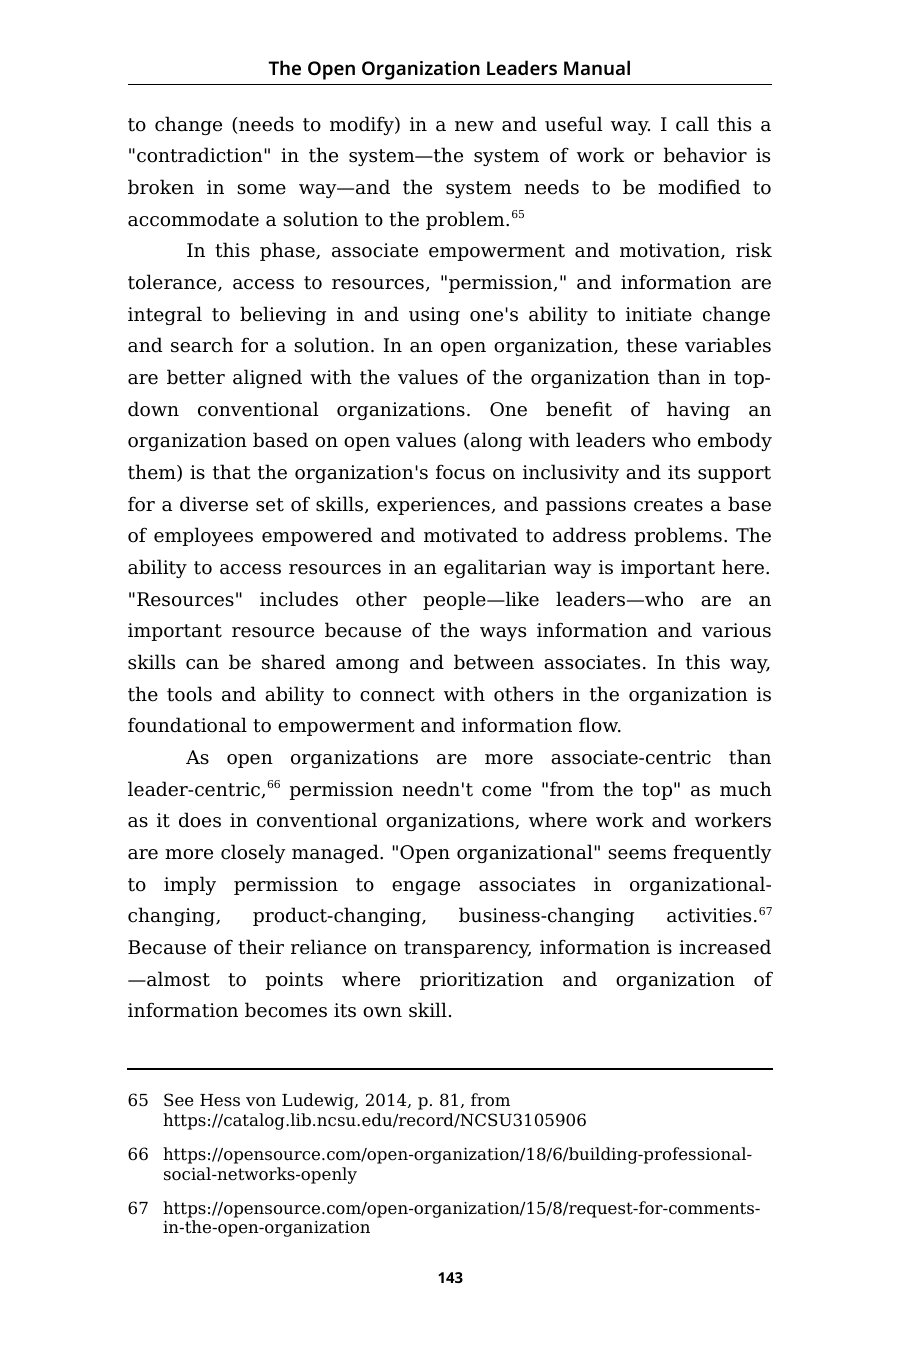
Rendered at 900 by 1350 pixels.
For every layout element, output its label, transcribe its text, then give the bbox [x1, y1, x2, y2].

text to change (needs to modify) in a new and useful way. I call this a "contradiction" in the system—the system of work or behavior is broken in some way—and the system needs to be modified to accommodate a solution to the problem. [127, 114, 772, 231]
text In this phase, associate empowerment and motivation, risk tolerance, access to resources, "permission," and information are integral to believing in and using one's ability to initiate change and search for a solution. In an open organization, these variables are better aligned with the values of the organization than in top-down conventional organizations. One benefit of having an organization based on open values (along with leaders who embody them) is that the organization's focus on inclusivity and its support for a diverse set of skills, experiences, and passions creates a base of employees empowered and motivated to address problems. The ability to access resources in an egalitarian way is important here. "Resources" includes other people—like leaders—who are an important resource because of the ways information and various skills can be shared among and between associates. In this way, the tools and ability to connect with others in the organization is foundational to empowerment and information flow. [127, 241, 772, 737]
text See Hess von Ludewig, 2014, p. 81, from https://catalog.lib.ncsu.edu/record/NCSU3105906 [127, 1091, 772, 1130]
text https://opensource.com/open-organization/18/6/building-professional-social-networks-openly [127, 1145, 772, 1184]
text https://opensource.com/open-organization/15/8/request-for-comments-in-the-open-organization [127, 1199, 772, 1237]
text As open organizations are more associate-centric than leader-centric, permission needn't come "from the top" as much as it does in conventional organizations, where work and workers are more closely managed. "Open organizational" seems frequently to imply permission to engage associates in organizational-changing, product-changing, business-changing activities. Because of their reliance on transparency, information is increased—almost to points where prioritization and organization of information becomes its own skill. [127, 747, 772, 1022]
